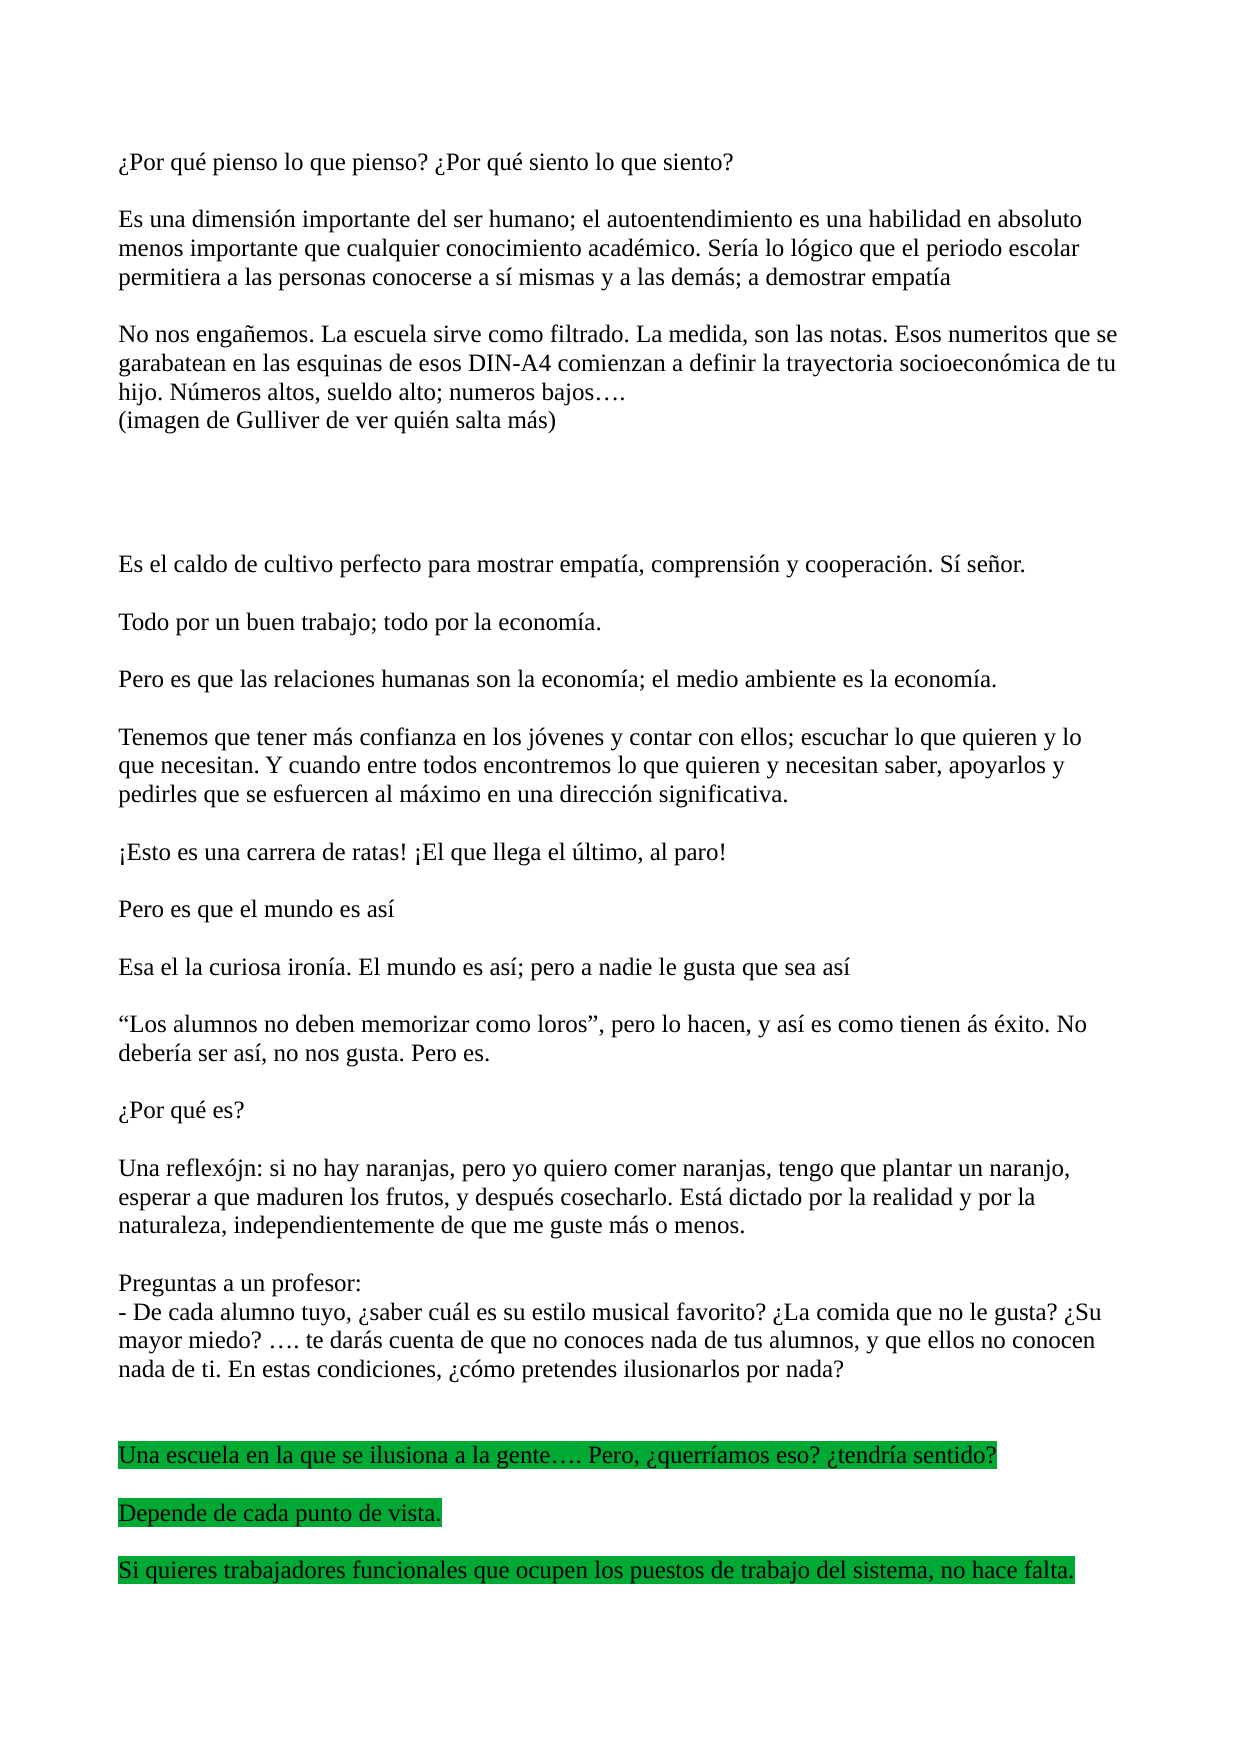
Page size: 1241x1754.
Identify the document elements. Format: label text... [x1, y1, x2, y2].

text No nos engañemos. La escuela sirve como filtrado. La medida, son las notas. Esos numeritos que se garabatean en las esquinas de esos DIN-A4 comienzan a definir la trayectoria socioeconómica de tu hijo. Números altos, sueldo alto; numeros bajos…. [118, 319, 1122, 406]
text Preguntas a un profesor: [118, 1268, 1122, 1297]
text ¿Por qué es? [118, 1096, 1122, 1124]
text Una escuela en la que se ilusiona a la gente…. Pero, ¿querríamos eso? ¿tendría sentido? [118, 1441, 1122, 1469]
text Si quieres trabajadores funcionales que ocupen los puestos de trabajo del sistema, no hace falta. [118, 1556, 1122, 1584]
text ¡Esto es una carrera de ratas! ¡El que llega el último, al paro! [118, 837, 1122, 866]
text ¿Por qué pienso lo que pienso? ¿Por qué siento lo que siento? [118, 147, 1122, 176]
text Tenemos que tener más confianza en los jóvenes y contar con ellos; escuchar lo que quieren y lo que necesitan. Y cuando entre todos encontremos lo que quieren y necesitan saber, apoyarlos y pedirles que se esfuercen al máximo en una dirección significativa. [118, 722, 1122, 808]
text Pero es que las relaciones humanas son la economía; el medio ambiente es la economía. [118, 664, 1122, 693]
text (imagen de Gulliver de ver quién salta más) [118, 406, 1122, 434]
text Depende de cada punto de vista. [118, 1498, 1122, 1527]
text Es una dimensión importante del ser humano; el autoentendimiento es una habilidad en absoluto menos importante que cualquier conocimiento académico. Sería lo lógico que el periodo escolar permitiera a las personas conocerse a sí mismas y a las demás; a demostrar empatía [118, 204, 1122, 291]
text “Los alumnos no deben memorizar como loros”, pero lo hacen, y así es como tienen ás éxito. No debería ser así, no nos gusta. Pero es. [118, 1009, 1122, 1067]
text Esa el la curiosa ironía. El mundo es así; pero a nadie le gusta que sea así [118, 952, 1122, 981]
text Pero es que el mundo es así [118, 894, 1122, 923]
text - De cada alumno tuyo, ¿saber cuál es su estilo musical favorito? ¿La comida que no le gusta? ¿Su mayor miedo? …. te darás cuenta de que no conoces nada de tus alumnos, y que ellos no conocen nada de ti. En estas condiciones, ¿cómo pretendes ilusionarlos por nada? [118, 1297, 1122, 1383]
text Todo por un buen trabajo; todo por la economía. [118, 607, 1122, 636]
text Una reflexójn: si no hay naranjas, pero yo quiero comer naranjas, tengo que plantar un naranjo, esperar a que maduren los frutos, y después cosecharlo. Está dictado por la realidad y por la naturaleza, independientemente de que me guste más o menos. [118, 1153, 1122, 1239]
text Es el caldo de cultivo perfecto para mostrar empatía, comprensión y cooperación. Sí señor. [118, 549, 1122, 578]
